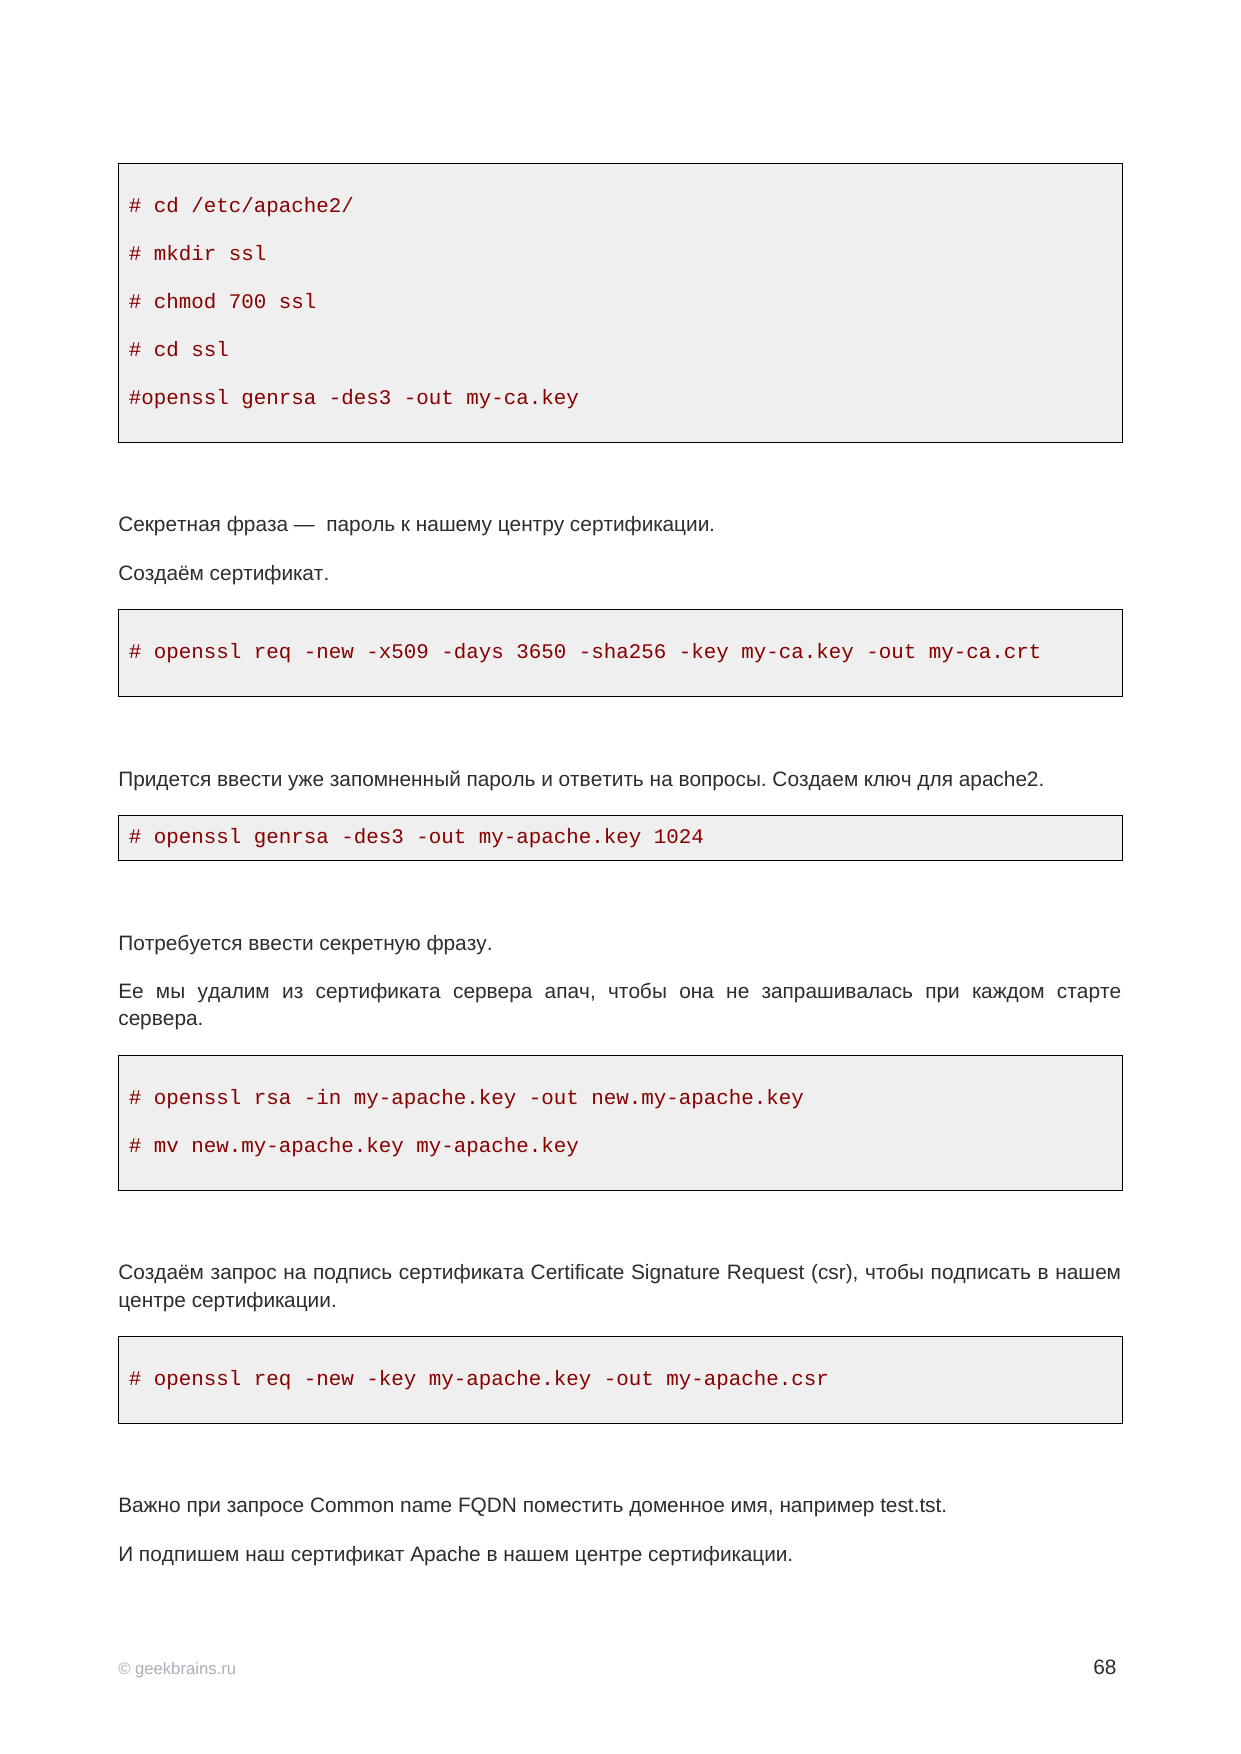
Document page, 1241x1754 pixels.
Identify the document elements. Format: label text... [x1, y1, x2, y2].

table_header # cd /etc/apache2/ # mkdir ssl # chmod 700 ssl # cd ssl #openssl genrsa -des3 -out my-ca.key [119, 164, 1122, 442]
text Создаём запрос на подпись сертификата Certificate Signature Request (csr), чтобы подписать в нашем центре сертификации. [118, 1260, 1122, 1311]
text И подпишем наш сертификат Apache в нашем центре сертификации. [118, 1542, 1122, 1566]
text Создаём сертификат. [118, 561, 1122, 584]
text Ее мы удалим из сертификата сервера апач, чтобы она не запрашивалась при каждом старте сервера. [118, 979, 1122, 1030]
table_header # openssl genrsa -des3 -out my-apache.key 1024 [119, 816, 1122, 860]
text Важно при запросе Common name FQDN поместить доменное имя, например test.tst. [118, 1493, 1122, 1517]
table_header # openssl req -new -key my-apache.key -out my-apache.csr [119, 1337, 1122, 1423]
table_header # openssl rsa -in my-apache.key -out new.my-apache.key # mv new.my-apache.key my-apache.key [119, 1056, 1122, 1190]
text Секретная фраза — пароль к нашему центру сертификации. [118, 512, 1122, 536]
text Потребуется ввести секретную фразу. [118, 930, 1122, 954]
table_header # openssl req -new -x509 -days 3650 -sha256 -key my-ca.key -out my-ca.crt [119, 610, 1122, 696]
text Придется ввести уже запомненный пароль и ответить на вопросы. Создаем ключ для apache2. [118, 766, 1122, 790]
